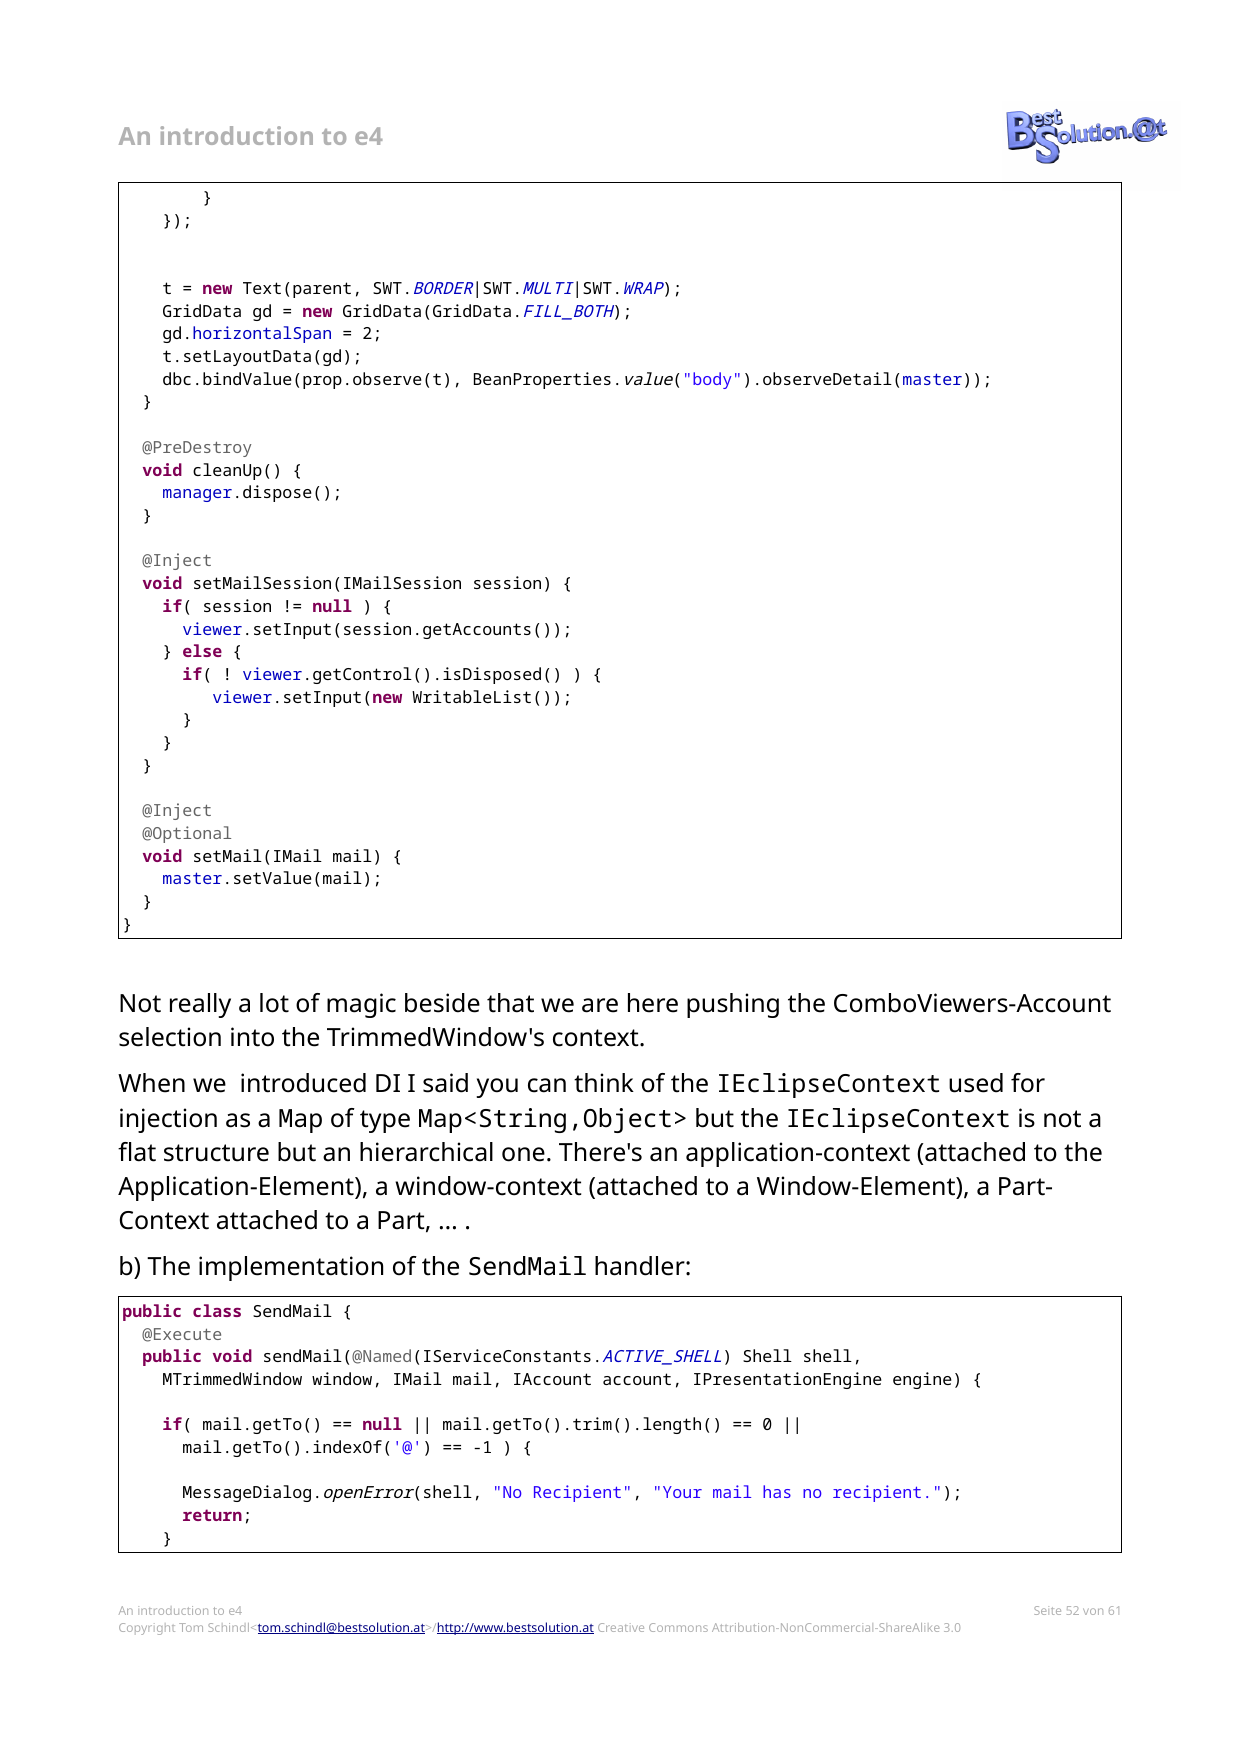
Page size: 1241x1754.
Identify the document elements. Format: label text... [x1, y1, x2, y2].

text manager.dispose(); [119, 477, 1121, 499]
text When we introduced DI I said you can think of the IEclipseContext used for injection as a Map of type Map<String,Object> but the IEclipseContext is not a flat structure but an hierarchical one. There's an application-context (attached to the Application-Element), a window-context (attached to a Window-Element), a Part-Context attached to a Part, … . [118, 1066, 1122, 1236]
text gd.horizontalSpan = 2; [119, 318, 1121, 341]
text MessageDialog.openError(shell, "No Recipient", "Your mail has no recipient."); [119, 1477, 1121, 1500]
text } }); [119, 183, 1121, 231]
text viewer.setInput(new WritableList()); [119, 681, 1121, 704]
text dbc.bindValue(prop.observe(t), BeanProperties.value("body").observeDetail(master)); [119, 363, 1121, 386]
text t = new Text(parent, SWT.BORDER|SWT.MULTI|SWT.WRAP); [119, 272, 1121, 295]
text @Execute [119, 1318, 1121, 1341]
text @Inject [119, 795, 1121, 817]
text } [119, 499, 1121, 526]
text } [119, 386, 1121, 413]
text void setMailSession(IMailSession session) { [119, 568, 1121, 590]
text } [119, 886, 1121, 908]
picture [1002, 101, 1181, 191]
text } [119, 704, 1121, 727]
text public class SendMail { [119, 1297, 1121, 1318]
text if( ! viewer.getControl().isDisposed() ) { [119, 658, 1121, 681]
text master.setValue(mail); [119, 863, 1121, 886]
text viewer.setInput(session.getAccounts()); [119, 613, 1121, 636]
text void setMail(IMail mail) { [119, 840, 1121, 863]
text Not really a lot of magic beside that we are here pushing the ComboViewers-Account selection into the TrimmedWindow's context. [118, 986, 1122, 1054]
text if( mail.getTo() == null || mail.getTo().trim().length() == 0 || mail.getTo().indexOf('@') == -1 ) { [119, 1409, 1121, 1477]
text return; } [119, 1500, 1121, 1552]
text } [119, 727, 1121, 749]
text @PreDestroy [119, 431, 1121, 454]
text b) The implementation of the SendMail handler: [118, 1249, 1122, 1283]
text } [119, 908, 1121, 938]
text t.setLayoutData(gd); [119, 341, 1121, 363]
text if( session != null ) { [119, 590, 1121, 613]
text public void sendMail(@Named(IServiceConstants.ACTIVE_SHELL) Shell shell, MTrimmedWindow window, IMail mail, IAccount account, IPresentationEngine engine) { [119, 1341, 1121, 1409]
text @Inject [119, 545, 1121, 568]
text } else { [119, 636, 1121, 658]
text GridData gd = new GridData(GridData.FILL_BOTH); [119, 295, 1121, 318]
text @Optional [119, 817, 1121, 840]
text void cleanUp() { [119, 454, 1121, 477]
text } [119, 749, 1121, 776]
